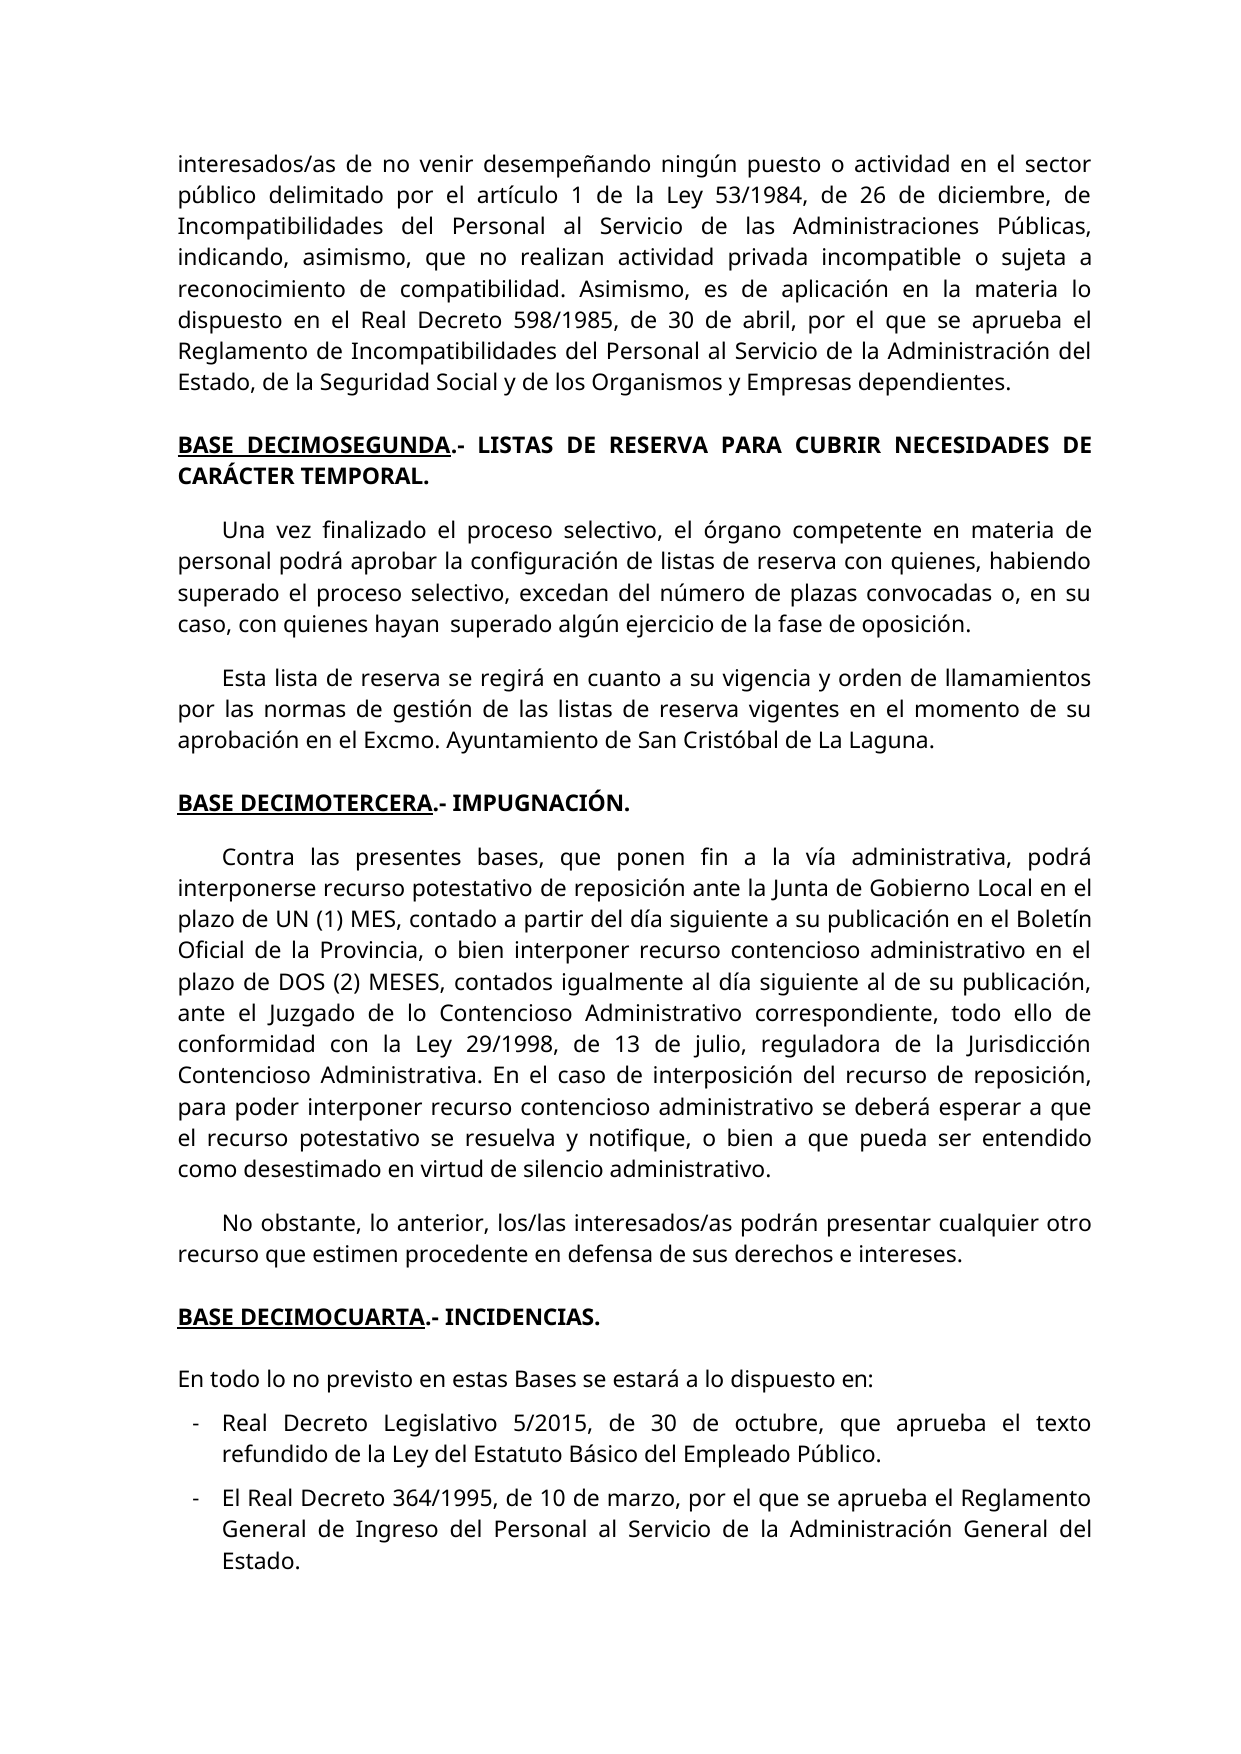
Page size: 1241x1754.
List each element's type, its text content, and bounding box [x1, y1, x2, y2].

text interesados/as de no venir desempeñando ningún puesto o actividad en el sector público delimitado por el artículo 1 de la Ley 53/1984, de 26 de diciembre, de Incompatibilidades del Personal al Servicio de las Administraciones Públicas, indicando, asimismo, que no realizan actividad privada incompatible o sujeta a reconocimiento de compatibilidad. Asimismo, es de aplicación en la materia lo dispuesto en el Real Decreto 598/1985, de 30 de abril, por el que se aprueba el Reglamento de Incompatibilidades del Personal al Servicio de la Administración del Estado, de la Seguridad Social y de los Organismos y Empresas dependientes. [177, 148, 1093, 398]
text No obstante, lo anterior, los/las interesados/as podrán presentar cualquier otro recurso que estimen procedente en defensa de sus derechos e intereses. [177, 1207, 1093, 1270]
subtitle BASE DECIMOSEGUNDA.- LISTAS DE RESERVA PARA CUBRIR NECESIDADES DE CARÁCTER TEMPORAL. [177, 429, 1093, 491]
text Esta lista de reserva se regirá en cuanto a su vigencia y orden de llamamientos por las normas de gestión de las listas de reserva vigentes en el momento de su aprobación en el Excmo. Ayuntamiento de San Cristóbal de La Laguna. [177, 662, 1093, 756]
subtitle BASE DECIMOTERCERA.- IMPUGNACIÓN. [177, 787, 1093, 818]
text Una vez finalizado el proceso selectivo, el órgano competente en materia de personal podrá aprobar la configuración de listas de reserva con quienes, habiendo superado el proceso selectivo, excedan del número de plazas convocadas o, en su caso, con quienes hayan superado algún ejercicio de la fase de oposición. [177, 514, 1093, 639]
text Contra las presentes bases, que ponen fin a la vía administrativa, podrá interponerse recurso potestativo de reposición ante la Junta de Gobierno Local en el plazo de UN (1) MES, contado a partir del día siguiente a su publicación en el Boletín Oficial de la Provincia, o bien interponer recurso contencioso administrativo en el plazo de DOS (2) MESES, contados igualmente al día siguiente al de su publicación, ante el Juzgado de lo Contencioso Administrativo correspondiente, todo ello de conformidad con la Ley 29/1998, de 13 de julio, reguladora de la Jurisdicción Contencioso Administrativa. En el caso de interposición del recurso de reposición, para poder interponer recurso contencioso administrativo se deberá esperar a que el recurso potestativo se resuelva y notifique, o bien a que pueda ser entendido como desestimado en virtud de silencio administrativo. [177, 841, 1093, 1184]
subtitle BASE DECIMOCUARTA.- INCIDENCIAS. [177, 1301, 1093, 1332]
list El Real Decreto 364/1995, de 10 de marzo, por el que se aprueba el Reglamento General de Ingreso del Personal al Servicio de la Administración General del Estado. [192, 1482, 1093, 1576]
list Real Decreto Legislativo 5/2015, de 30 de octubre, que aprueba el texto refundido de la Ley del Estatuto Básico del Empleado Público. [192, 1407, 1093, 1470]
text En todo lo no previsto en estas Bases se estará a lo dispuesto en: [177, 1363, 1093, 1395]
